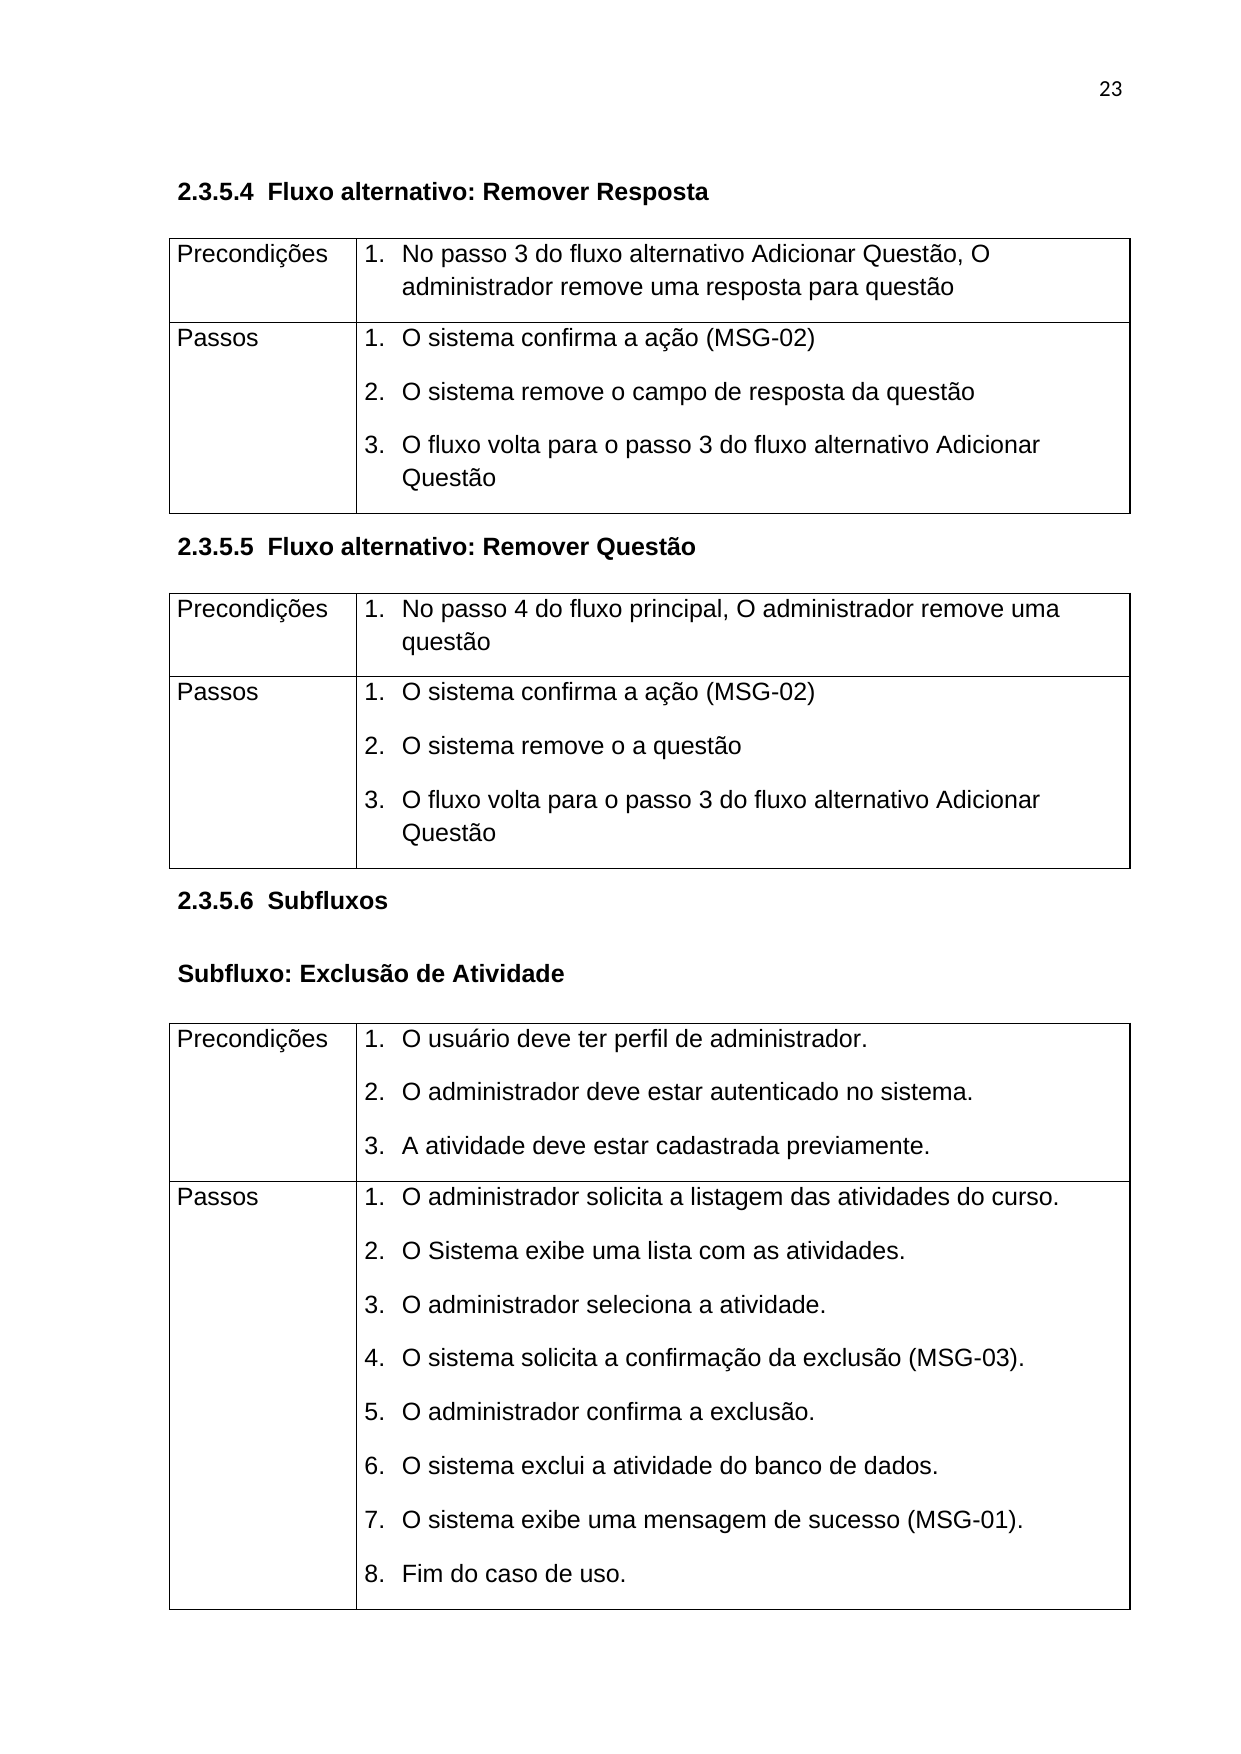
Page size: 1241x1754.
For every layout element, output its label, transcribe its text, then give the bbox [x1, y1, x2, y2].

table_header No passo 4 do fluxo principal, O administrador remove uma questão [357, 594, 1129, 676]
table_cell Passos [170, 323, 356, 513]
table_cell O administrador solicita a listagem das atividades do curso. O Sistema exibe uma lista com as atividades. O administrador seleciona a atividade. O sistema solicita a confirmação da exclusão (MSG-03). O administrador confirma a exclusão. O sistema exclui a atividade do banco de dados. O sistema exibe uma mensagem de sucesso (MSG-01). Fim do caso de uso. [357, 1182, 1129, 1608]
table_header No passo 3 do fluxo alternativo Adicionar Questão, O administrador remove uma resposta para questão [357, 239, 1129, 322]
table_cell Passos [170, 1182, 356, 1608]
table_header Precondições [170, 1024, 356, 1181]
table_header O usuário deve ter perfil de administrador. O administrador deve estar autenticado no sistema. A atividade deve estar cadastrada previamente. [357, 1024, 1129, 1181]
subtitle Subfluxos [177, 886, 1122, 915]
subtitle Fluxo alternativo: Remover Questão [177, 532, 1122, 561]
table_header Precondições [170, 594, 356, 676]
subtitle Subfluxo: Exclusão de Atividade [177, 959, 1122, 988]
table_header Precondições [170, 239, 356, 322]
subtitle Fluxo alternativo: Remover Resposta [177, 177, 1122, 206]
table_cell Passos [170, 677, 356, 868]
table_cell O sistema confirma a ação (MSG-02) O sistema remove o a questão O fluxo volta para o passo 3 do fluxo alternativo Adicionar Questão [357, 677, 1129, 868]
table_cell O sistema confirma a ação (MSG-02) O sistema remove o campo de resposta da questão O fluxo volta para o passo 3 do fluxo alternativo Adicionar Questão [357, 323, 1129, 513]
